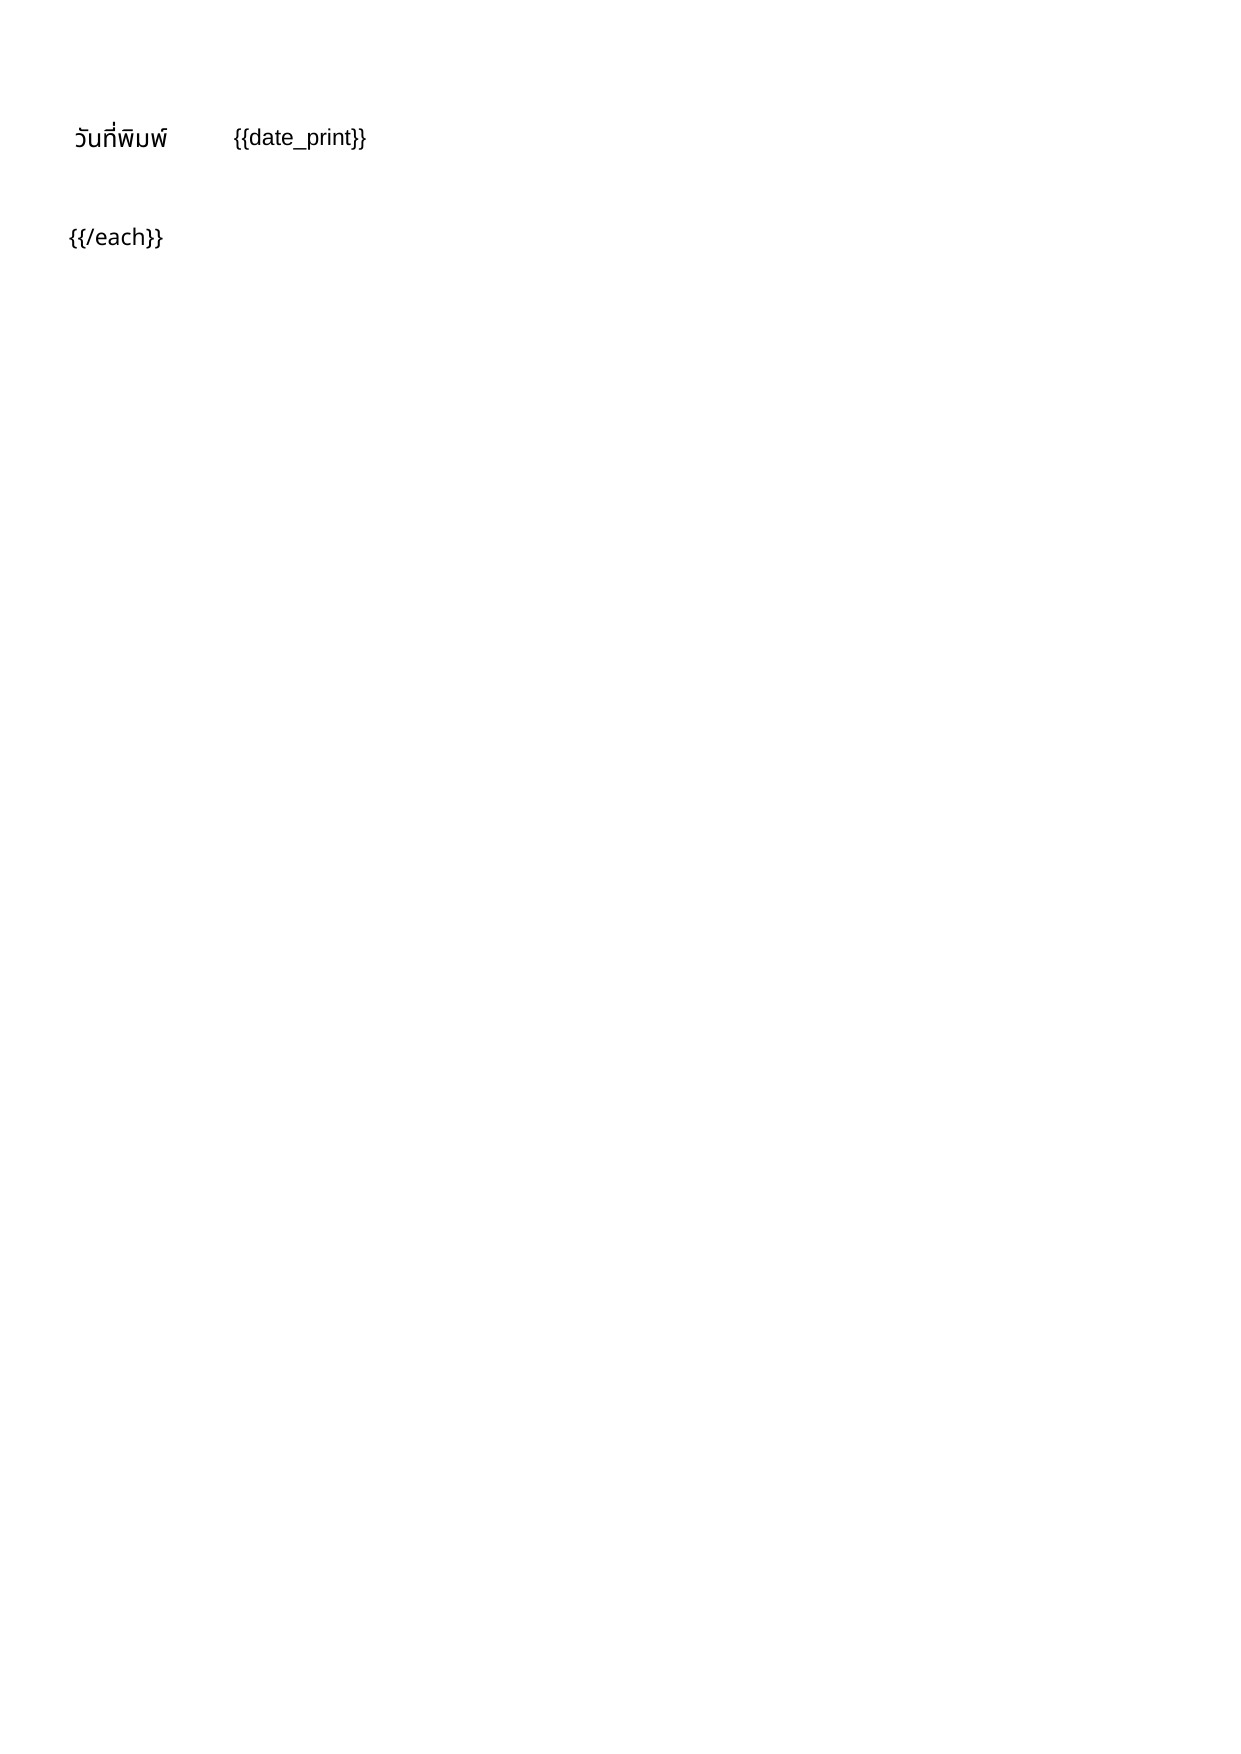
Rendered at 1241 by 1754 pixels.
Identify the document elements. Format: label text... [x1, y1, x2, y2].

table_header วันที่พิมพ์ [69, 118, 228, 158]
table_header {{date_print}} [228, 118, 1175, 158]
text {{/each}} [69, 221, 1175, 252]
